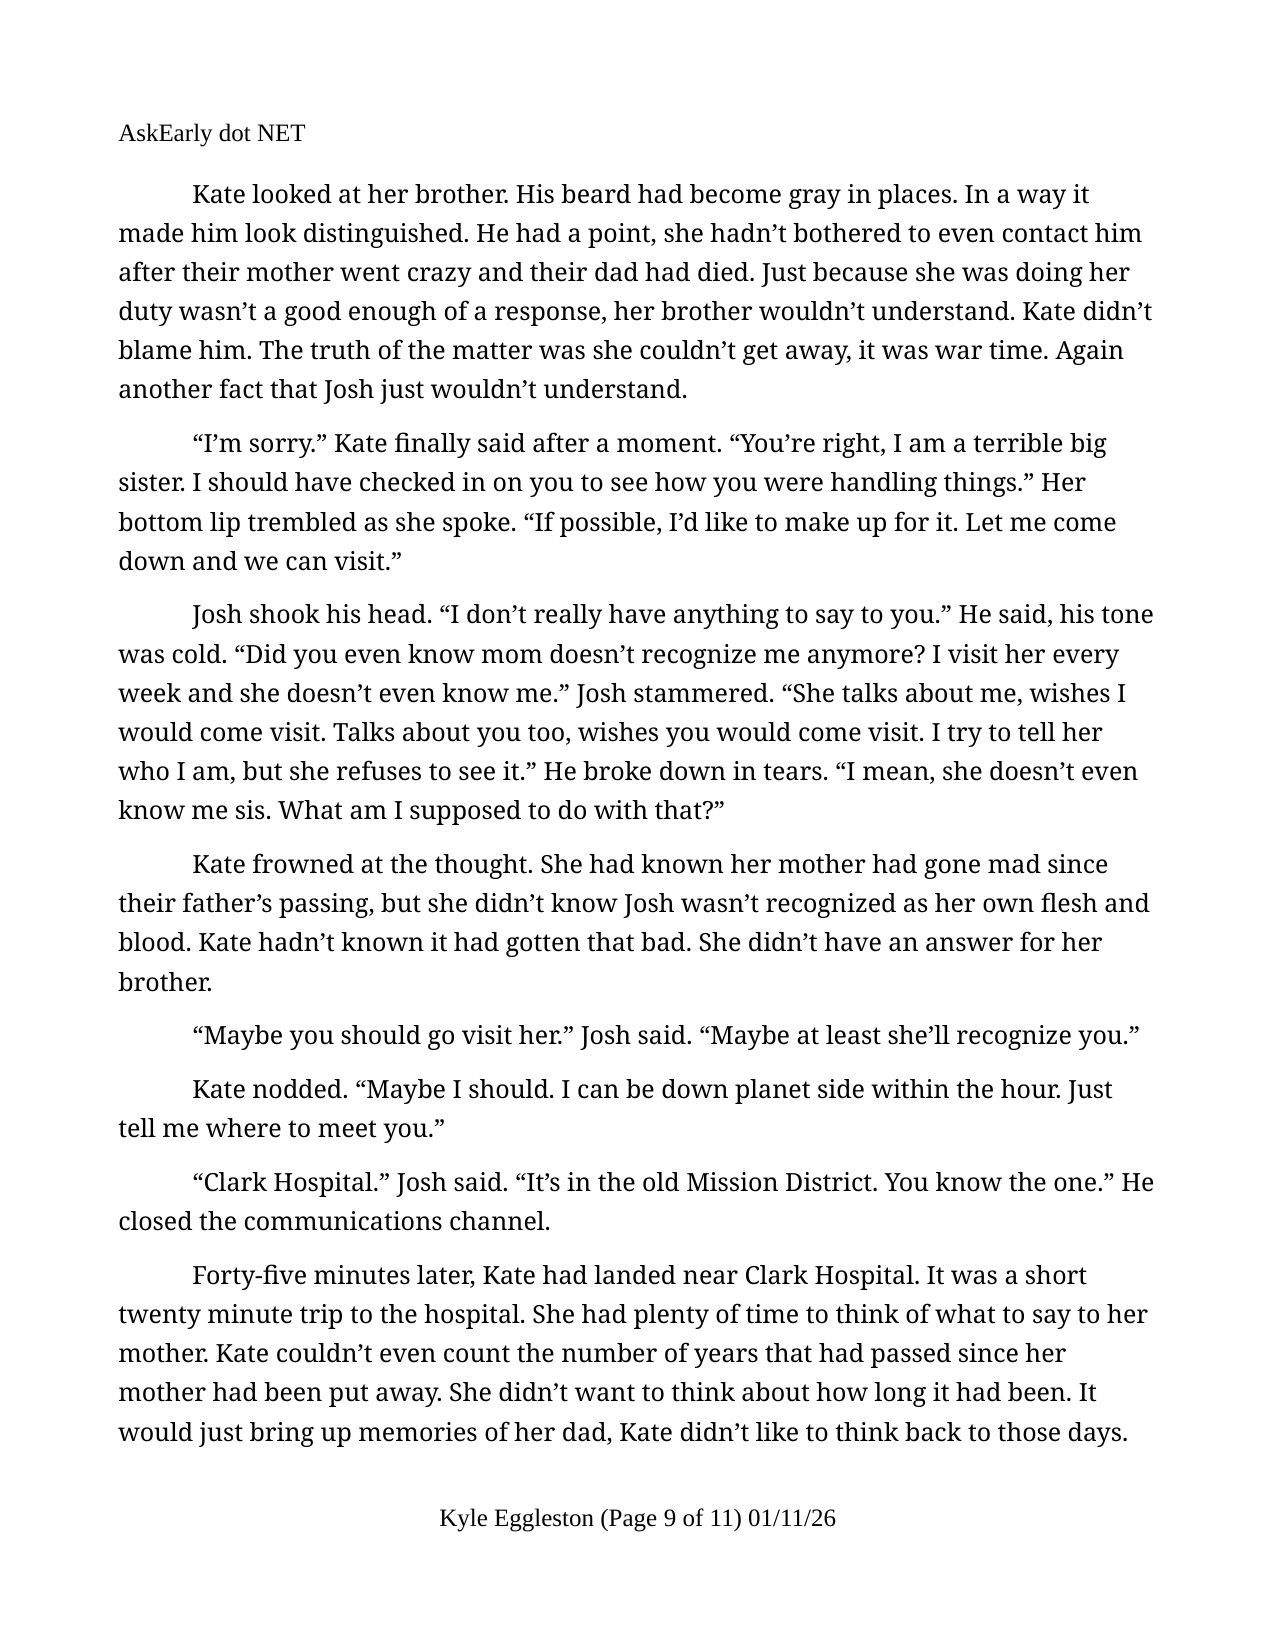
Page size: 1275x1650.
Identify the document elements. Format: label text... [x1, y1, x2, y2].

text Kate looked at her brother. His beard had become gray in places. In a way it made him look distinguished. He had a point, she hadn’t bothered to even contact him after their mother went crazy and their dad had died. Just because she was doing her duty wasn’t a good enough of a response, her brother wouldn’t understand. Kate didn’t blame him. The truth of the matter was she couldn’t get away, it was war time. Again another fact that Josh just wouldn’t understand. [118, 176, 1157, 406]
text “Clark Hospital.” Josh said. “It’s in the old Mission District. You know the one.” He closed the communications channel. [118, 1165, 1157, 1238]
text “Maybe you should go visit her.” Josh said. “Maybe at least she’ll recognize you.” [118, 1018, 1157, 1052]
text Kate frowned at the thought. She had known her mother had gone mad since their father’s passing, but she didn’t know Josh wasn’t recognized as her own flesh and blood. Kate hadn’t known it had gotten that bad. She didn’t have an answer for her brother. [118, 847, 1157, 998]
text Josh shook his head. “I don’t really have anything to say to you.” He said, his tone was cold. “Did you even know mom doesn’t recognize me anymore? I visit her every week and she doesn’t even know me.” Josh stammered. “She talks about me, wishes I would come visit. Talks about you too, wishes you would come visit. I try to tell her who I am, but she refuses to see it.” He broke down in tears. “I mean, she doesn’t even know me sis. What am I supposed to do with that?” [118, 597, 1157, 827]
text Forty-five minutes later, Kate had landed near Clark Hospital. It was a short twenty minute trip to the hospital. She had plenty of time to think of what to say to her mother. Kate couldn’t even count the number of years that had passed since her mother had been put away. She didn’t want to think about how long it had been. It would just bring up memories of her dad, Kate didn’t like to think back to those days. [118, 1258, 1157, 1448]
text “I’m sorry.” Kate finally said after a moment. “You’re right, I am a terrible big sister. I should have checked in on you to see how you were handling things.” Her bottom lip trembled as she spoke. “If possible, I’d like to make up for it. Let me come down and we can visit.” [118, 426, 1157, 577]
text Kate nodded. “Maybe I should. I can be down planet side within the hour. Just tell me where to meet you.” [118, 1072, 1157, 1145]
